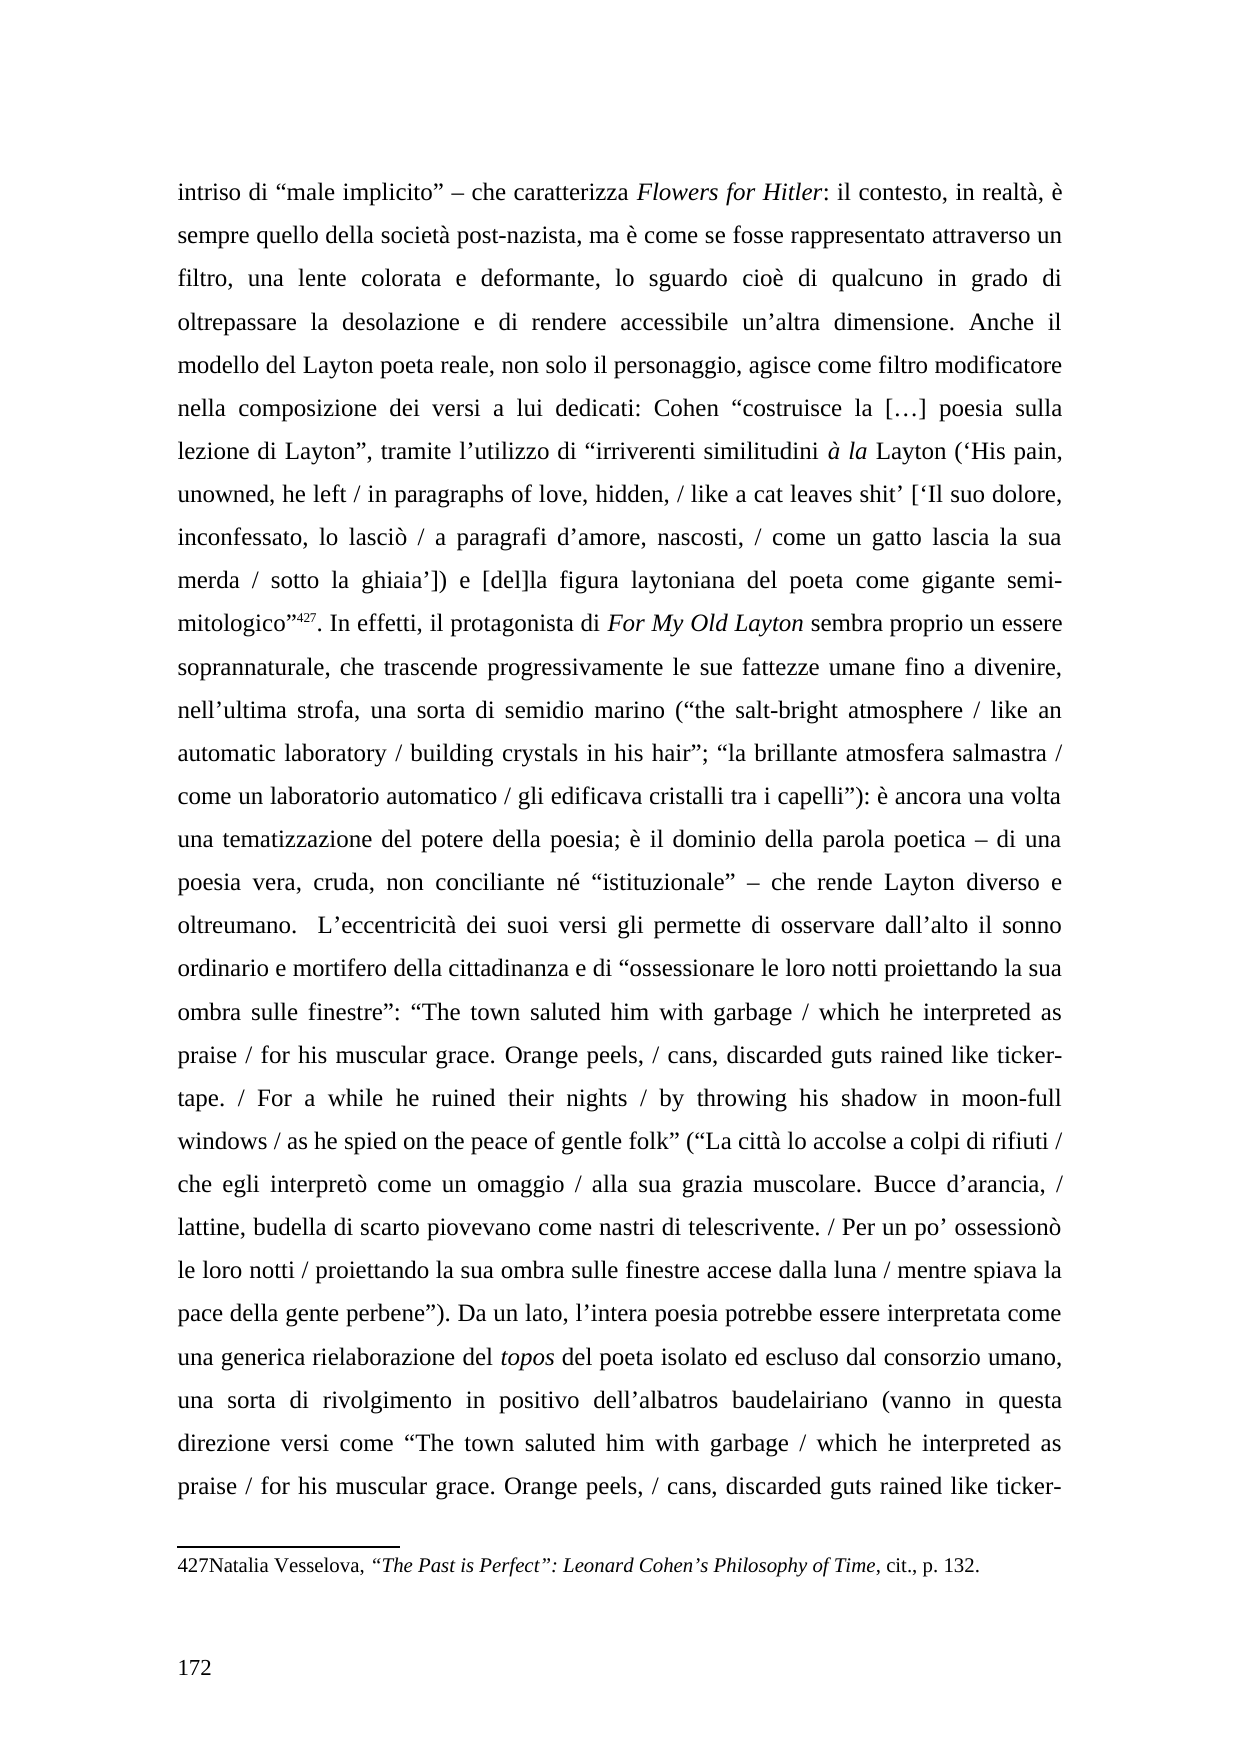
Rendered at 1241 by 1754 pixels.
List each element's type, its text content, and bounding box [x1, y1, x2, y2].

text intriso di “male implicito” – che caratterizza Flowers for Hitler: il contesto, in realtà, è sempre quello della società post-nazista, ma è come se fosse rappresentato attraverso un filtro, una lente colorata e deformante, lo sguardo cioè di qualcuno in grado di oltrepassare la desolazione e di rendere accessibile un’altra dimensione. Anche il modello del Layton poeta reale, non solo il personaggio, agisce come filtro modificatore nella composizione dei versi a lui dedicati: Cohen “costruisce la […] poesia sulla lezione di Layton”, tramite l’utilizzo di “irriverenti similitudini à la Layton (‘His pain, unowned, he left / in paragraphs of love, hidden, / like a cat leaves shit’ [‘Il suo dolore, inconfessato, lo lasciò / a paragrafi d’amore, nascosti, / come un gatto lascia la sua merda / sotto la ghiaia’]) e [del]la figura laytoniana del poeta come gigante semi-mitologico”. In effetti, il protagonista di For My Old Layton sembra proprio un essere soprannaturale, che trascende progressivamente le sue fattezze umane fino a divenire, nell’ultima strofa, una sorta di semidio marino (“the salt-bright atmosphere / like an automatic laboratory / building crystals in his hair”; “la brillante atmosfera salmastra / come un laboratorio automatico / gli edificava cristalli tra i capelli”): è ancora una volta una tematizzazione del potere della poesia; è il dominio della parola poetica – di una poesia vera, cruda, non conciliante né “istituzionale” – che rende Layton diverso e oltreumano. L’eccentricità dei suoi versi gli permette di osservare dall’alto il sonno ordinario e mortifero della cittadinanza e di “ossessionare le loro notti proiettando la sua ombra sulle finestre”: “The town saluted him with garbage / which he interpreted as praise / for his muscular grace. Orange peels, / cans, discarded guts rained like ticker-tape. / For a while he ruined their nights / by throwing his shadow in moon-full windows / as he spied on the peace of gentle folk” (“La città lo accolse a colpi di rifiuti / che egli interpretò come un omaggio / alla sua grazia muscolare. Bucce d’arancia, / lattine, budella di scarto piovevano come nastri di telescrivente. / Per un po’ ossessionò le loro notti / proiettando la sua ombra sulle finestre accese dalla luna / mentre spiava la pace della gente perbene”). Da un lato, l’intera poesia potrebbe essere interpretata come una generica rielaborazione del topos del poeta isolato ed escluso dal consorzio umano, una sorta di rivolgimento in positivo dell’albatros baudelairiano (vanno in questa direzione versi come “The town saluted him with garbage / which he interpreted as praise / for his muscular grace. Orange peels, / cans, discarded guts rained like ticker- [177, 177, 1063, 1500]
text Natalia Vesselova, “The Past is Perfect”: Leonard Cohen’s Philosophy of Time, cit., p. 132. [177, 1553, 1063, 1577]
